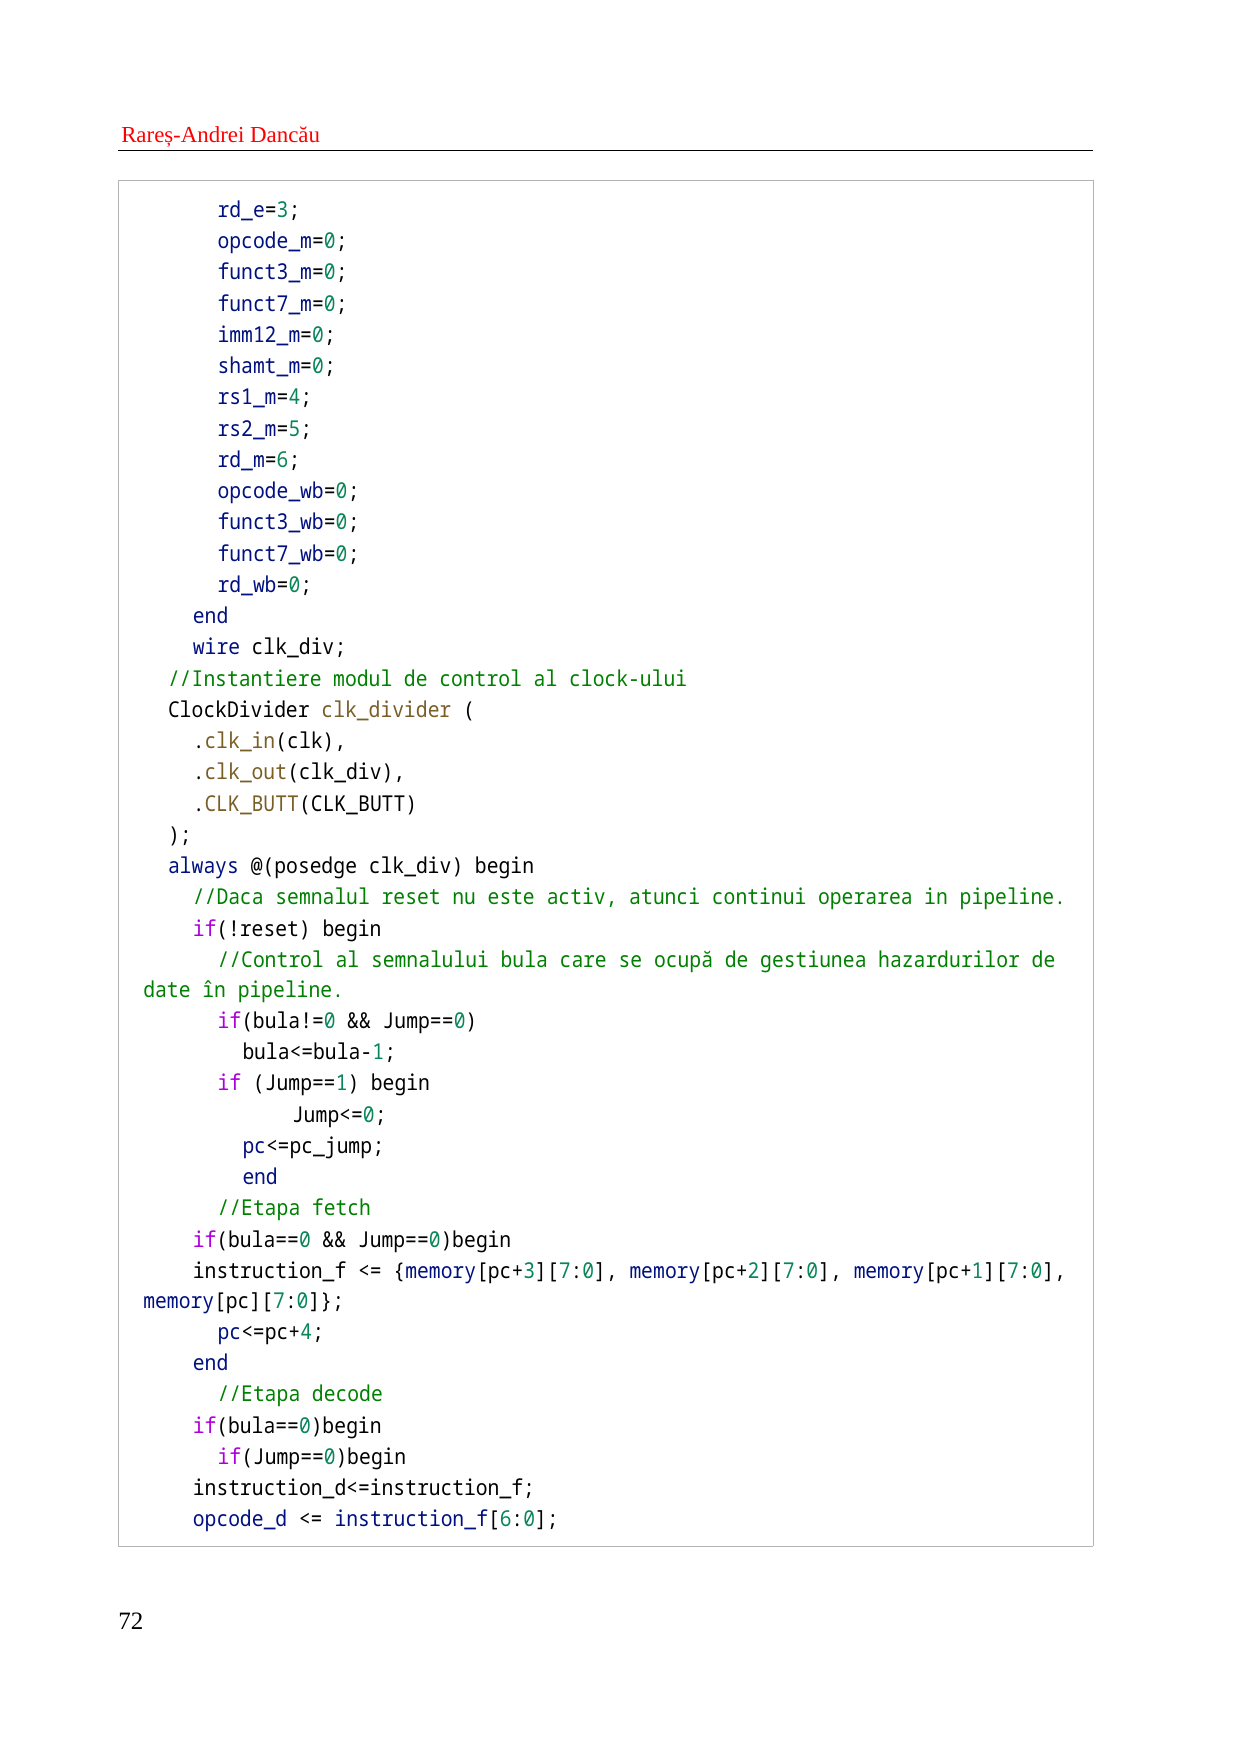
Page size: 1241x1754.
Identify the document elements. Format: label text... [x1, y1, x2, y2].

text if(bula==0 && Jump==0)begin [119, 1210, 1093, 1241]
text //Instantiere modul de control al clock-ului [119, 649, 1093, 680]
text end [119, 1333, 1093, 1365]
text funct3_wb=0; [119, 493, 1093, 524]
text //Control al semnalului bula care se ocupă de gestiunea hazardurilor de date în pipeline. [119, 930, 1093, 991]
text end [119, 1147, 1093, 1179]
text ); [119, 805, 1093, 836]
text rd_m=6; [119, 430, 1093, 461]
text //Etapa decode [119, 1365, 1093, 1396]
text opcode_d <= instruction_f[6:0]; [119, 1490, 1093, 1546]
text ClockDivider clk_divider ( [119, 680, 1093, 711]
text wire clk_div; [119, 618, 1093, 649]
text funct7_m=0; [119, 274, 1093, 305]
text .CLK_BUTT(CLK_BUTT) [119, 774, 1093, 805]
text .clk_in(clk), [119, 711, 1093, 743]
text opcode_m=0; [119, 211, 1093, 243]
text shamt_m=0; [119, 336, 1093, 368]
text rd_e=3; [119, 181, 1093, 211]
text if(Jump==0)begin [119, 1427, 1093, 1458]
text rs1_m=4; [119, 368, 1093, 399]
text rd_wb=0; [119, 555, 1093, 586]
text opcode_wb=0; [119, 461, 1093, 493]
text Jump<=0; [119, 1085, 1093, 1116]
text imm12_m=0; [119, 305, 1093, 336]
text //Daca semnalul reset nu este activ, atunci continui operarea in pipeline. [119, 868, 1093, 899]
text if(bula==0)begin [119, 1396, 1093, 1427]
text bula<=bula-1; [119, 1022, 1093, 1054]
text pc<=pc+4; [119, 1302, 1093, 1333]
text instruction_d<=instruction_f; [119, 1458, 1093, 1490]
text always @(posedge clk_div) begin [119, 836, 1093, 868]
text rs2_m=5; [119, 399, 1093, 430]
text .clk_out(clk_div), [119, 743, 1093, 774]
text end [119, 586, 1093, 618]
text pc<=pc_jump; [119, 1116, 1093, 1147]
text if(!reset) begin [119, 899, 1093, 930]
text funct3_m=0; [119, 243, 1093, 274]
text if(bula!=0 && Jump==0) [119, 991, 1093, 1022]
text funct7_wb=0; [119, 524, 1093, 555]
text instruction_f <= {memory[pc+3][7:0], memory[pc+2][7:0], memory[pc+1][7:0], memory[pc][7:0]}; [119, 1241, 1093, 1302]
text //Etapa fetch [119, 1179, 1093, 1210]
text if (Jump==1) begin [119, 1054, 1093, 1085]
